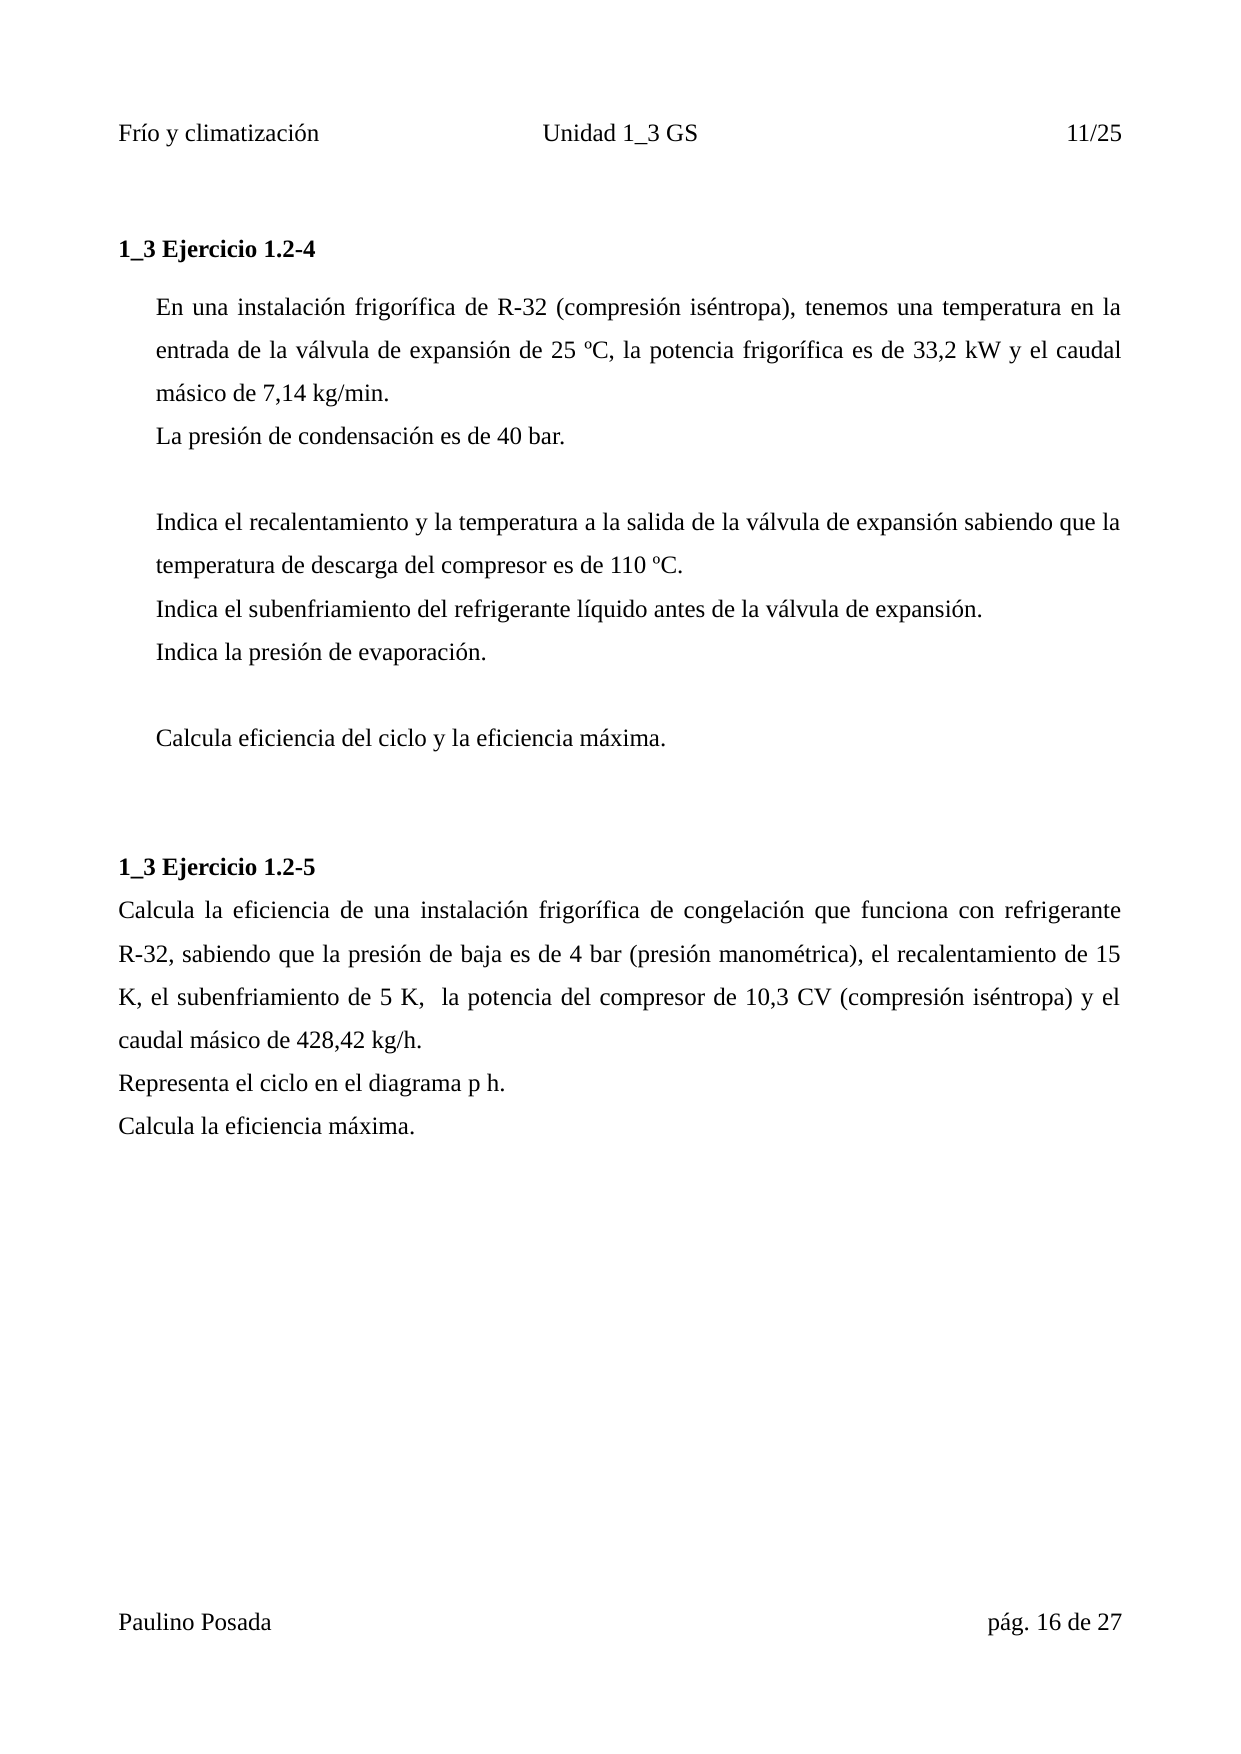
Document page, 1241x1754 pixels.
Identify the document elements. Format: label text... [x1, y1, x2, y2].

text Indica la presión de evaporación. [156, 637, 1122, 666]
text Representa el ciclo en el diagrama p h. [118, 1068, 1122, 1097]
text Indica el recalentamiento y la temperatura a la salida de la válvula de expansión sabiendo que la temperatura de descarga del compresor es de 110 ºC. [156, 507, 1122, 579]
text Calcula eficiencia del ciclo y la eficiencia máxima. [156, 723, 1122, 752]
text Calcula la eficiencia de una instalación frigorífica de congelación que funciona con refrigerante R-32, sabiendo que la presión de baja es de 4 bar (presión manométrica), el recalentamiento de 15 K, el subenfriamiento de 5 K, la potencia del compresor de 10,3 CV (compresión iséntropa) y el caudal másico de 428,42 kg/h. [118, 896, 1122, 1054]
text 1_3 Ejercicio 1.2-5 [118, 852, 1122, 881]
text Calcula la eficiencia máxima. [118, 1111, 1122, 1140]
text 1_3 Ejercicio 1.2-4 [118, 234, 1122, 263]
text Indica el subenfriamiento del refrigerante líquido antes de la válvula de expansión. [156, 594, 1122, 622]
text La presión de condensación es de 40 bar. [156, 421, 1122, 450]
text En una instalación frigorífica de R-32 (compresión iséntropa), tenemos una temperatura en la entrada de la válvula de expansión de 25 ºC, la potencia frigorífica es de 33,2 kW y el caudal másico de 7,14 kg/min. [156, 292, 1122, 407]
